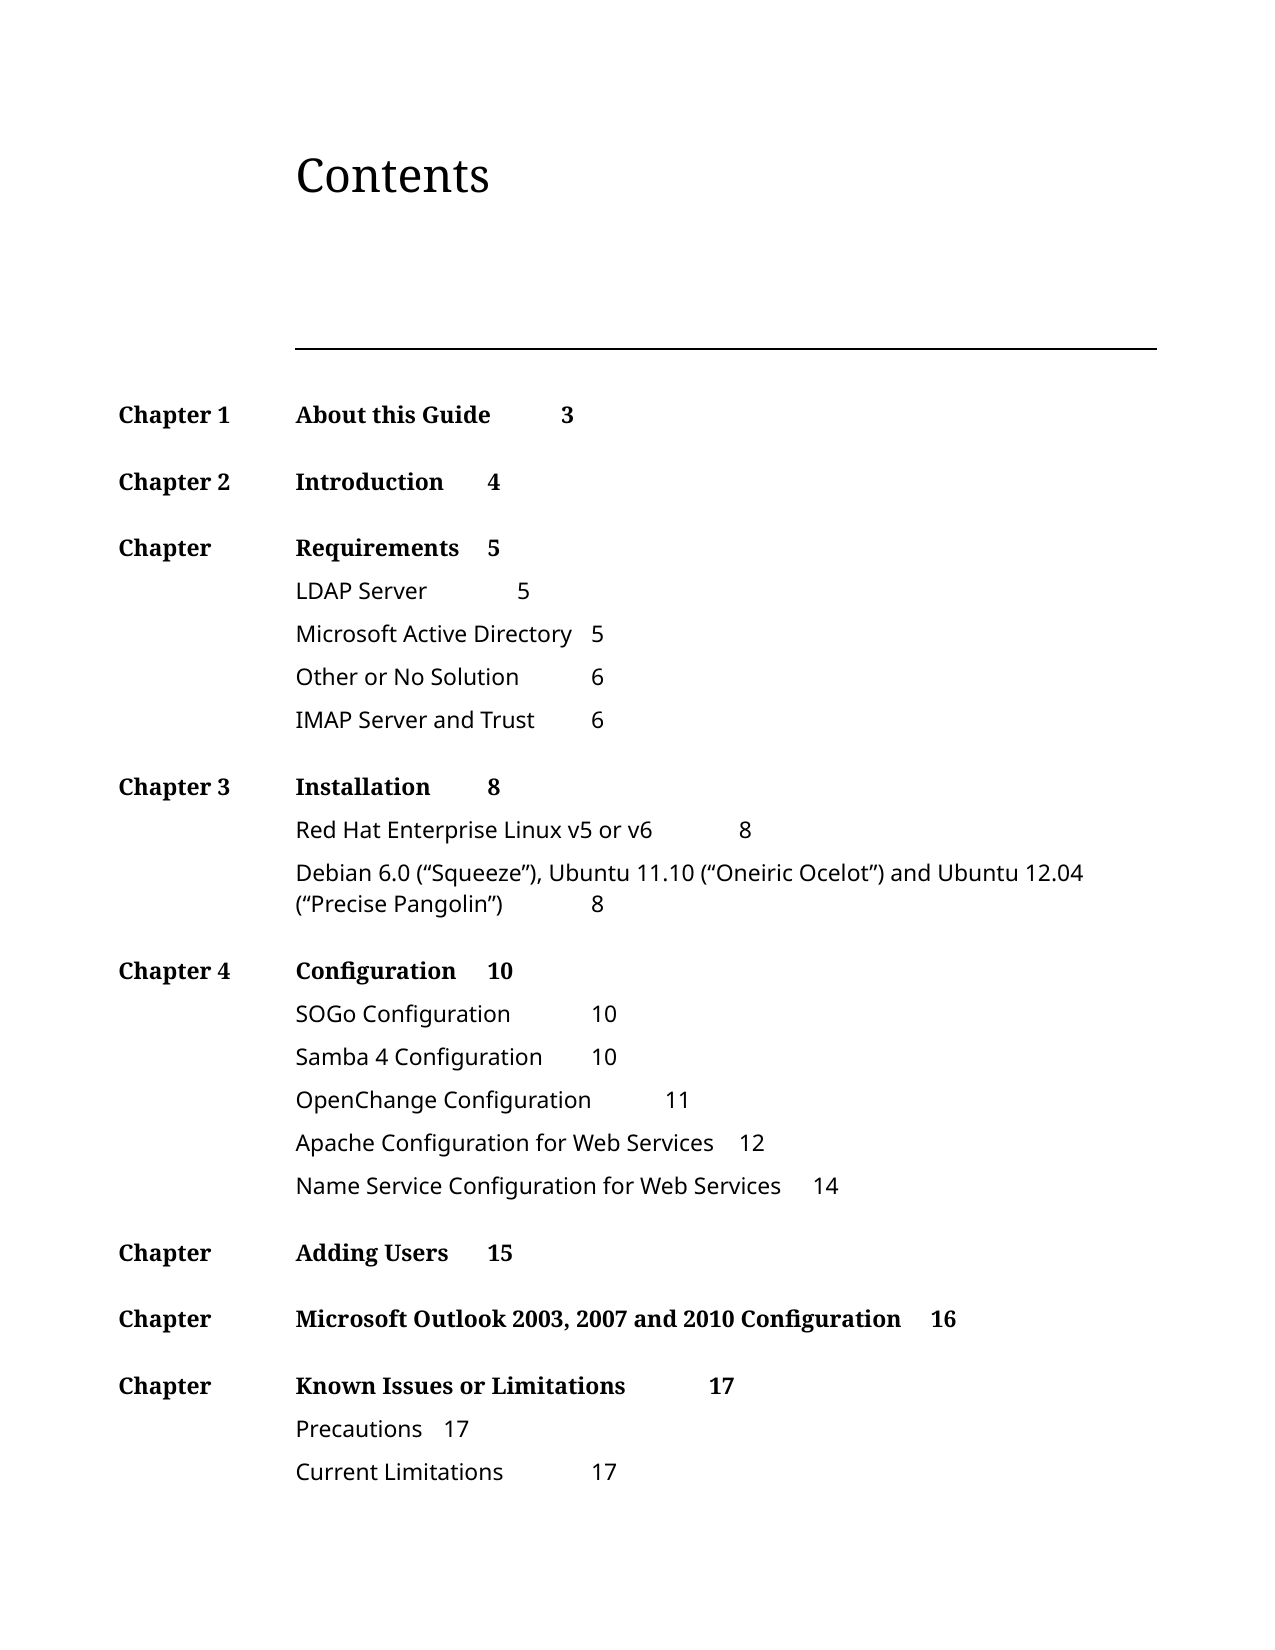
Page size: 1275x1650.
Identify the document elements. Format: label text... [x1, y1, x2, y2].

text Chapter 2 Introduction 4 [118, 465, 1157, 497]
text Chapter 1 About this Guide 3 [118, 399, 1157, 430]
text IMAP Server and Trust 6 [295, 704, 1157, 735]
text Current Limitations 17 [295, 1456, 1157, 1487]
text Red Hat Enterprise Linux v5 or v6 8 [295, 814, 1157, 845]
text Apache Configuration for Web Services 12 [295, 1127, 1157, 1158]
text Chapter Adding Users 15 [118, 1237, 1157, 1268]
text LDAP Server 5 [295, 575, 1157, 606]
text Chapter Requirements 5 [118, 532, 1157, 563]
text Other or No Solution 6 [295, 661, 1157, 692]
text Precautions 17 [295, 1413, 1157, 1444]
text SOGo Configuration 10 [295, 998, 1157, 1029]
text Samba 4 Configuration 10 [295, 1041, 1157, 1072]
text Debian 6.0 (“Squeeze”), Ubuntu 11.10 (“Oneiric Ocelot”) and Ubuntu 12.04 (“Precise Pangolin”) 8 [295, 857, 1157, 919]
text Chapter Known Issues or Limitations 17 [118, 1370, 1157, 1401]
text Chapter 3 Installation 8 [118, 771, 1157, 802]
text Chapter 4 Configuration 10 [118, 955, 1157, 986]
text Chapter Microsoft Outlook 2003, 2007 and 2010 Configuration 16 [118, 1303, 1157, 1334]
text Microsoft Active Directory 5 [295, 618, 1157, 649]
text OpenChange Configuration 11 [295, 1084, 1157, 1115]
subtitle Contents [295, 143, 1157, 348]
text Name Service Configuration for Web Services 14 [295, 1170, 1157, 1201]
